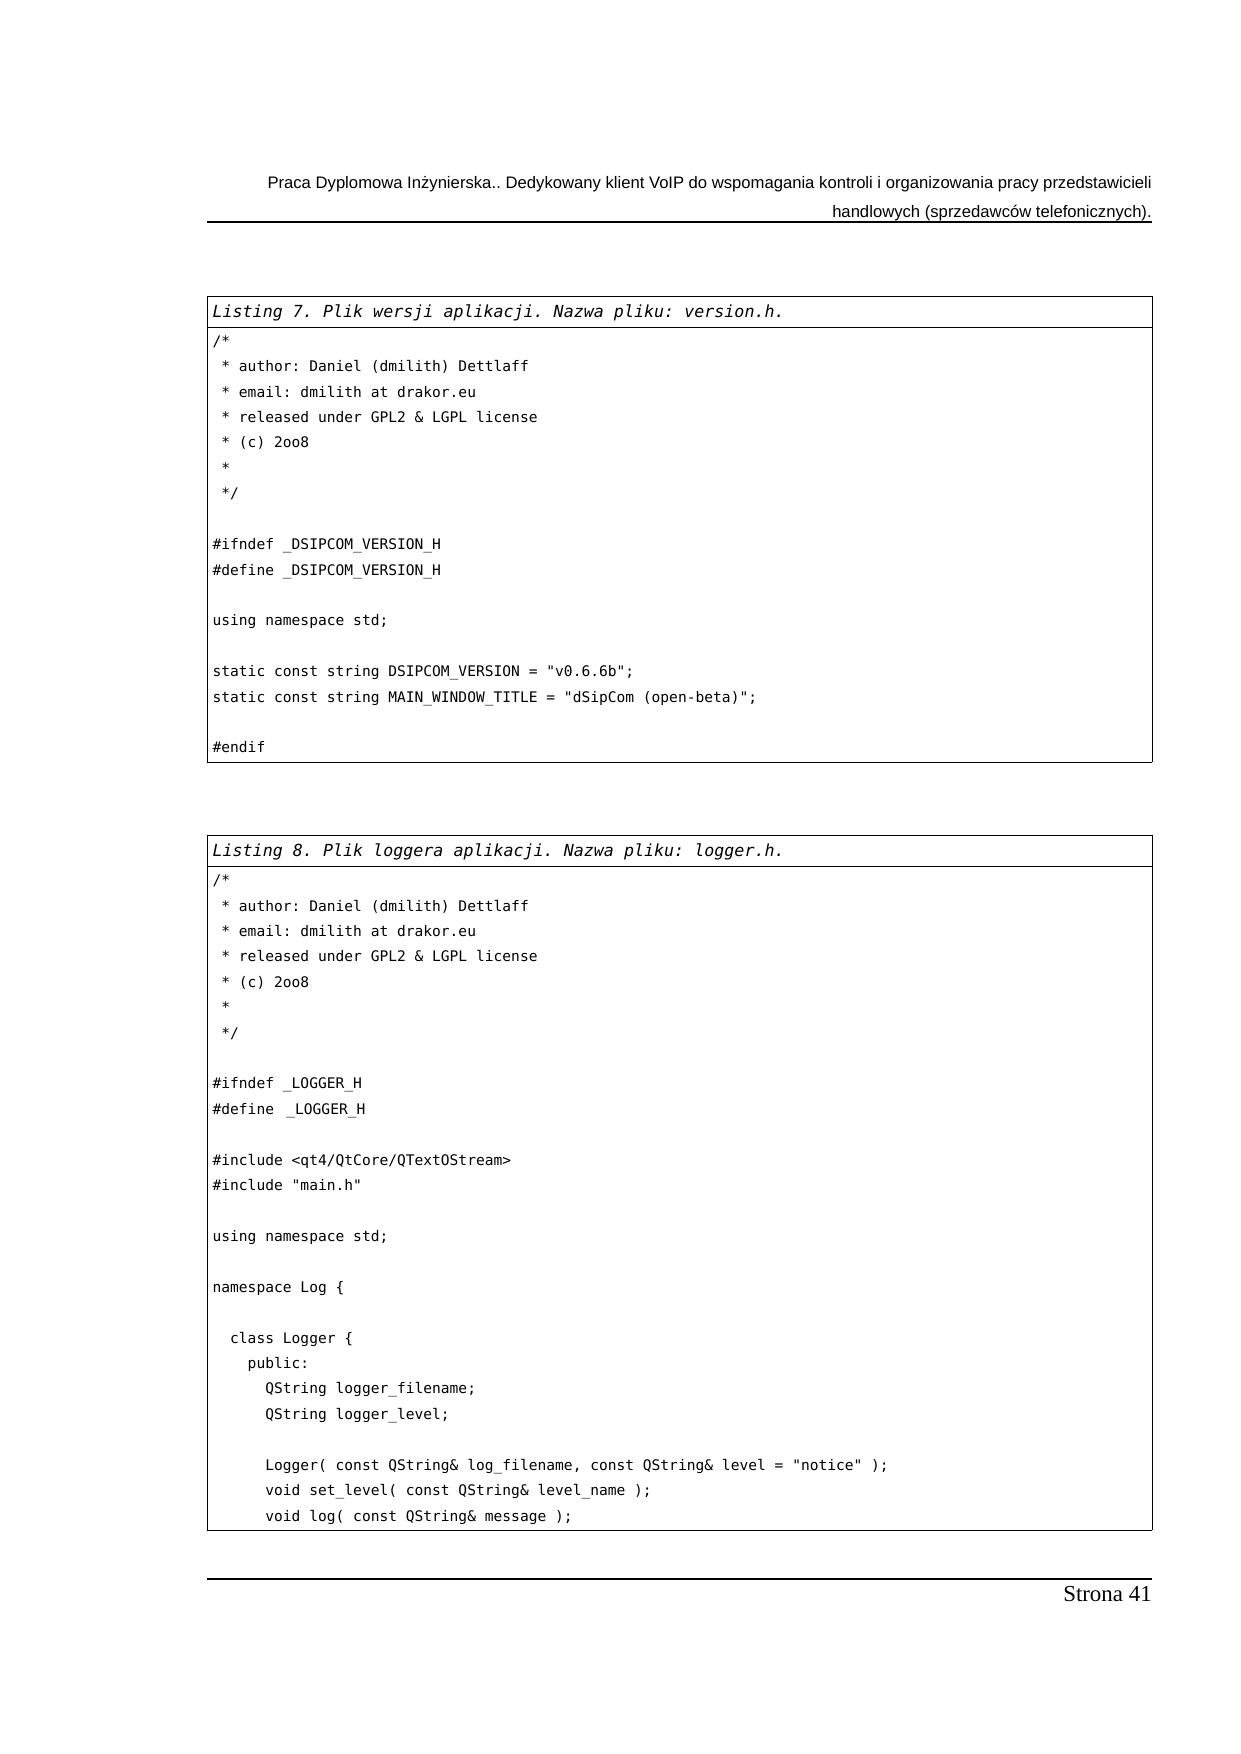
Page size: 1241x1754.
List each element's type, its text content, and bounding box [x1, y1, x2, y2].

table_header Listing 7. Plik wersji aplikacji. Nazwa pliku: version.h. [208, 297, 1152, 327]
table_cell /* * author: Daniel (dmilith) Dettlaff * email: dmilith at drakor.eu * released under GPL2 & LGPL license * (c) 2oo8 * */ #ifndef _LOGGER_H #define _LOGGER_H #include <qt4/QtCore/QTextOStream> #include "main.h" using namespace std; namespace Log { class Logger { public: QString logger_filename; QString logger_level; Logger( const QString& log_filename, const QString& level = "notice" ); void set_level( const QString& level_name ); void log( const QString& message ); [208, 867, 1152, 1530]
table_header Listing 8. Plik loggera aplikacji. Nazwa pliku: logger.h. [208, 836, 1152, 866]
table_cell /* * author: Daniel (dmilith) Dettlaff * email: dmilith at drakor.eu * released under GPL2 & LGPL license * (c) 2oo8 * */ #ifndef _DSIPCOM_VERSION_H #define _DSIPCOM_VERSION_H using namespace std; static const string DSIPCOM_VERSION = "v0.6.6b"; static const string MAIN_WINDOW_TITLE = "dSipCom (open-beta)"; #endif [208, 328, 1152, 762]
